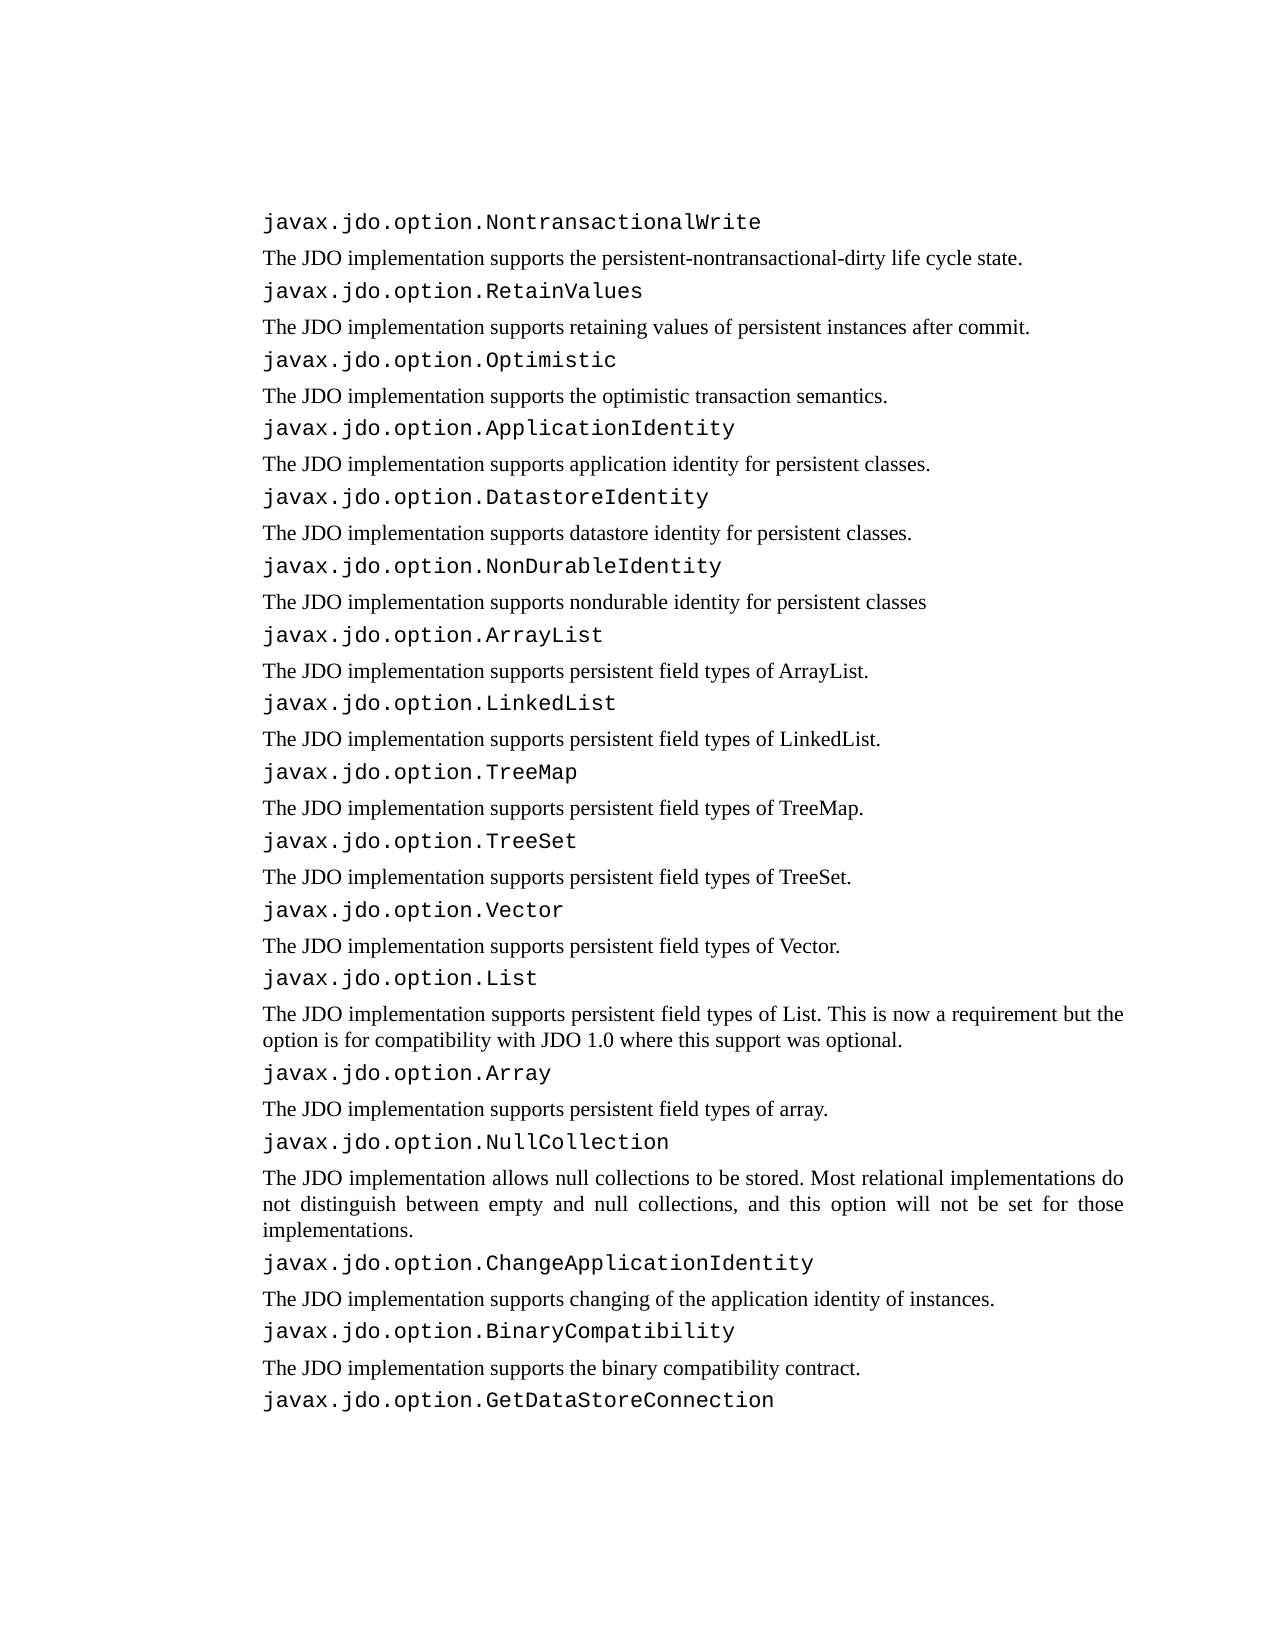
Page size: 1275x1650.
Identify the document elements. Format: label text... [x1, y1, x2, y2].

text javax.jdo.option.ArrayList [262, 622, 1125, 648]
text The JDO implementation supports the persistent-nontransactional-dirty life cycle state. [262, 244, 1125, 270]
text javax.jdo.option.List [262, 966, 1125, 992]
text The JDO implementation supports persistent field types of ArrayList. [262, 657, 1125, 683]
text javax.jdo.option.Array [262, 1061, 1125, 1087]
text javax.jdo.option.NontransactionalWrite [262, 210, 1125, 236]
text The JDO implementation supports persistent field types of List. This is now a requirement but the option is for compatibility with JDO 1.0 where this support was optional. [262, 1001, 1125, 1053]
text The JDO implementation supports the optimistic transaction semantics. [262, 382, 1125, 408]
text javax.jdo.option.NonDurableIdentity [262, 554, 1125, 580]
text javax.jdo.option.DatastoreIdentity [262, 485, 1125, 511]
text javax.jdo.option.LinkedList [262, 691, 1125, 717]
text The JDO implementation supports persistent field types of TreeSet. [262, 863, 1125, 889]
text javax.jdo.option.BinaryCompatibility [262, 1319, 1125, 1345]
text The JDO implementation supports the binary compatibility contract. [262, 1354, 1125, 1380]
text javax.jdo.option.ApplicationIdentity [262, 416, 1125, 442]
text javax.jdo.option.RetainValues [262, 279, 1125, 305]
text javax.jdo.option.TreeSet [262, 829, 1125, 855]
text javax.jdo.option.NullCollection [262, 1130, 1125, 1156]
text The JDO implementation supports nondurable identity for persistent classes [262, 588, 1125, 614]
text The JDO implementation supports application identity for persistent classes. [262, 451, 1125, 477]
text The JDO implementation supports persistent field types of array. [262, 1095, 1125, 1121]
text The JDO implementation allows null collections to be stored. Most relational implementations do not distinguish between empty and null collections, and this option will not be set for those implementations. [262, 1164, 1125, 1242]
text The JDO implementation supports persistent field types of Vector. [262, 932, 1125, 958]
text javax.jdo.option.Optimistic [262, 347, 1125, 373]
text javax.jdo.option.Vector [262, 897, 1125, 923]
text The JDO implementation supports persistent field types of TreeMap. [262, 794, 1125, 820]
text The JDO implementation supports datastore identity for persistent classes. [262, 519, 1125, 545]
text The JDO implementation supports retaining values of persistent instances after commit. [262, 313, 1125, 339]
text javax.jdo.option.GetDataStoreConnection [262, 1388, 1125, 1414]
text The JDO implementation supports changing of the application identity of instances. [262, 1285, 1125, 1311]
text The JDO implementation supports persistent field types of LinkedList. [262, 726, 1125, 752]
text javax.jdo.option.ChangeApplicationIdentity [262, 1251, 1125, 1277]
text javax.jdo.option.TreeMap [262, 760, 1125, 786]
